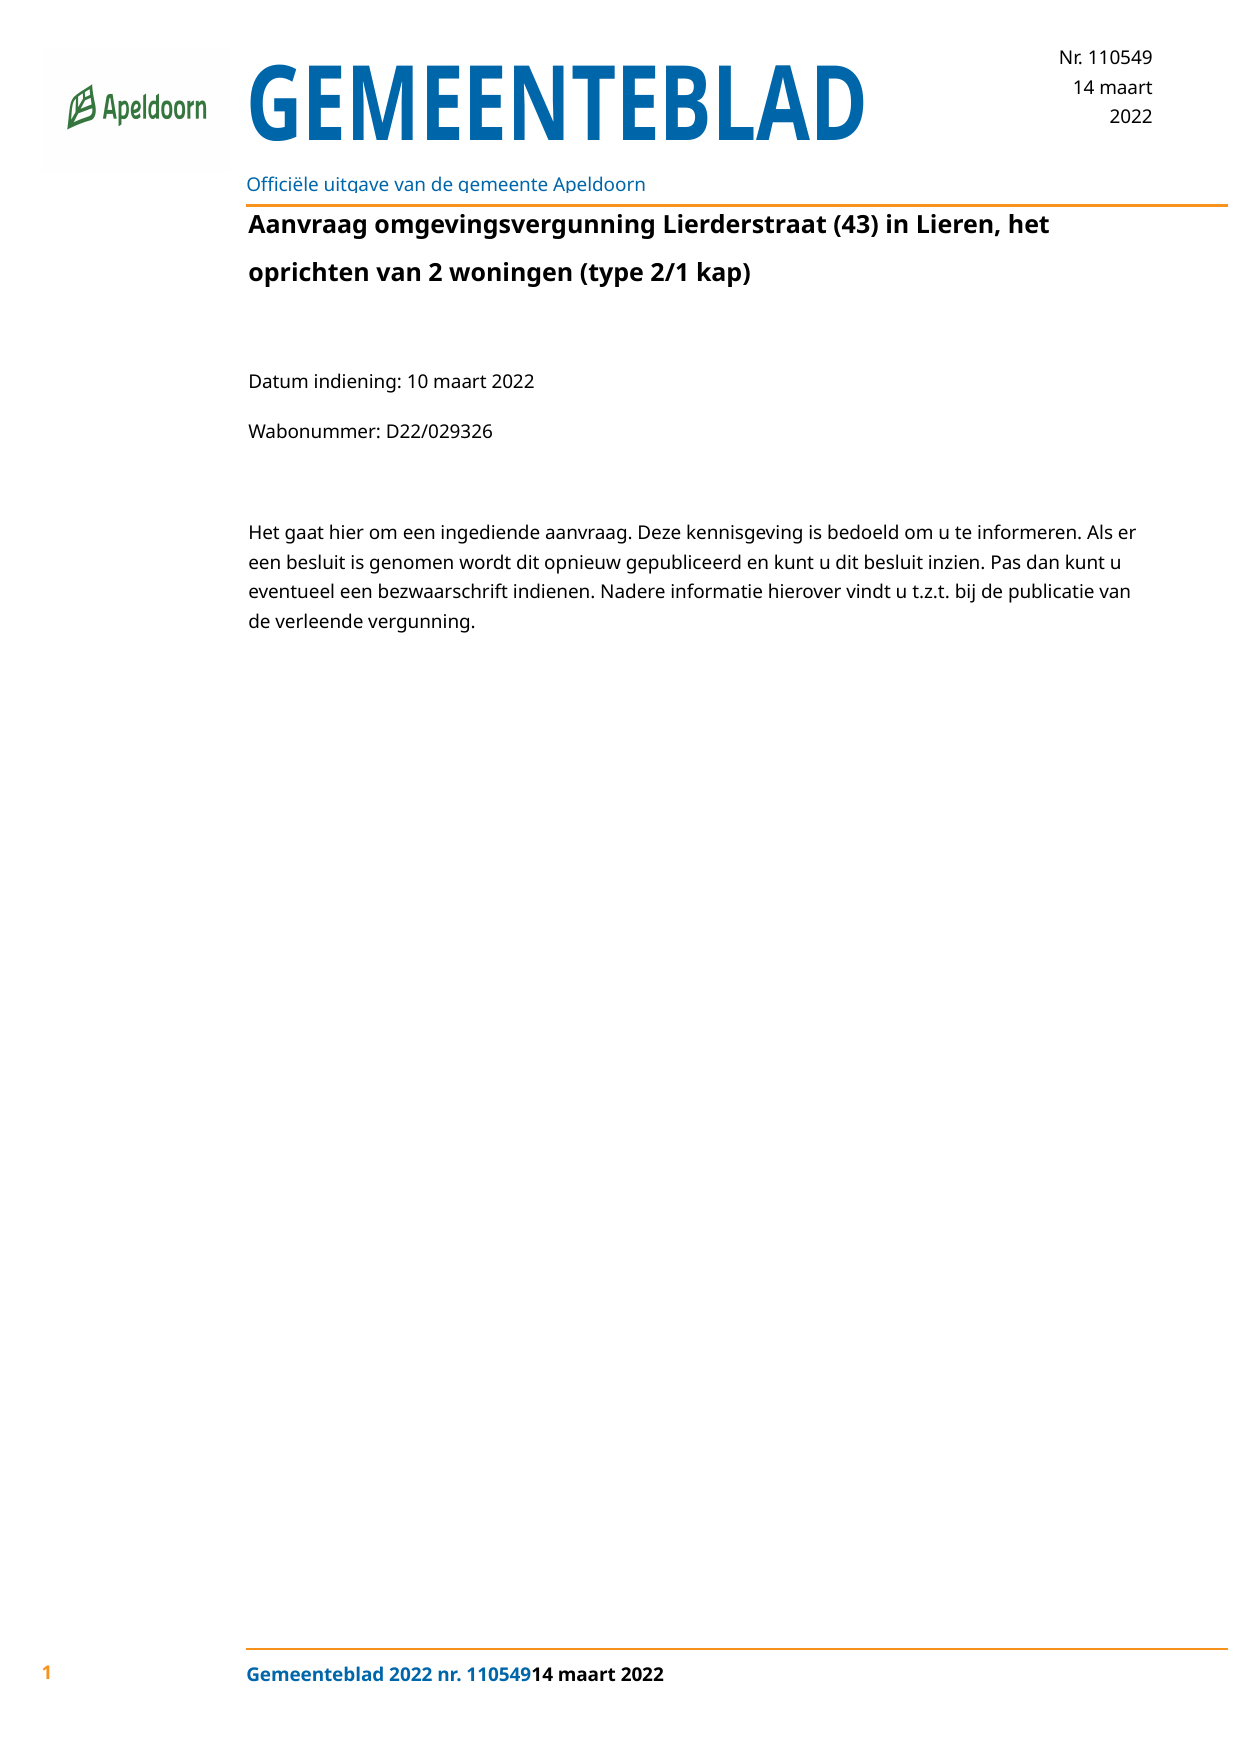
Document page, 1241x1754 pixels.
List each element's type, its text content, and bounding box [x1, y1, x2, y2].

text Het gaat hier om een ingediende aanvraag. Deze kennisgeving is bedoeld om u te informeren. Als er een besluit is genomen wordt dit opnieuw gepubliceerd en kunt u dit besluit inzien. Pas dan kunt u eventueel een bezwaarschrift indienen. Nadere informatie hierover vindt u t.z.t. bij de publicatie van de verleende vergunning. [248, 519, 1152, 634]
picture [41, 47, 231, 172]
text Aanvraag omgevingsvergunning Lierderstraat (43) in Lieren, het oprichten van 2 woningen (type 2/1 kap) [248, 207, 1152, 288]
text Datum indiening: 10 maart 2022 [248, 368, 1152, 394]
text Wabonummer: D22/029326 [248, 419, 1152, 444]
